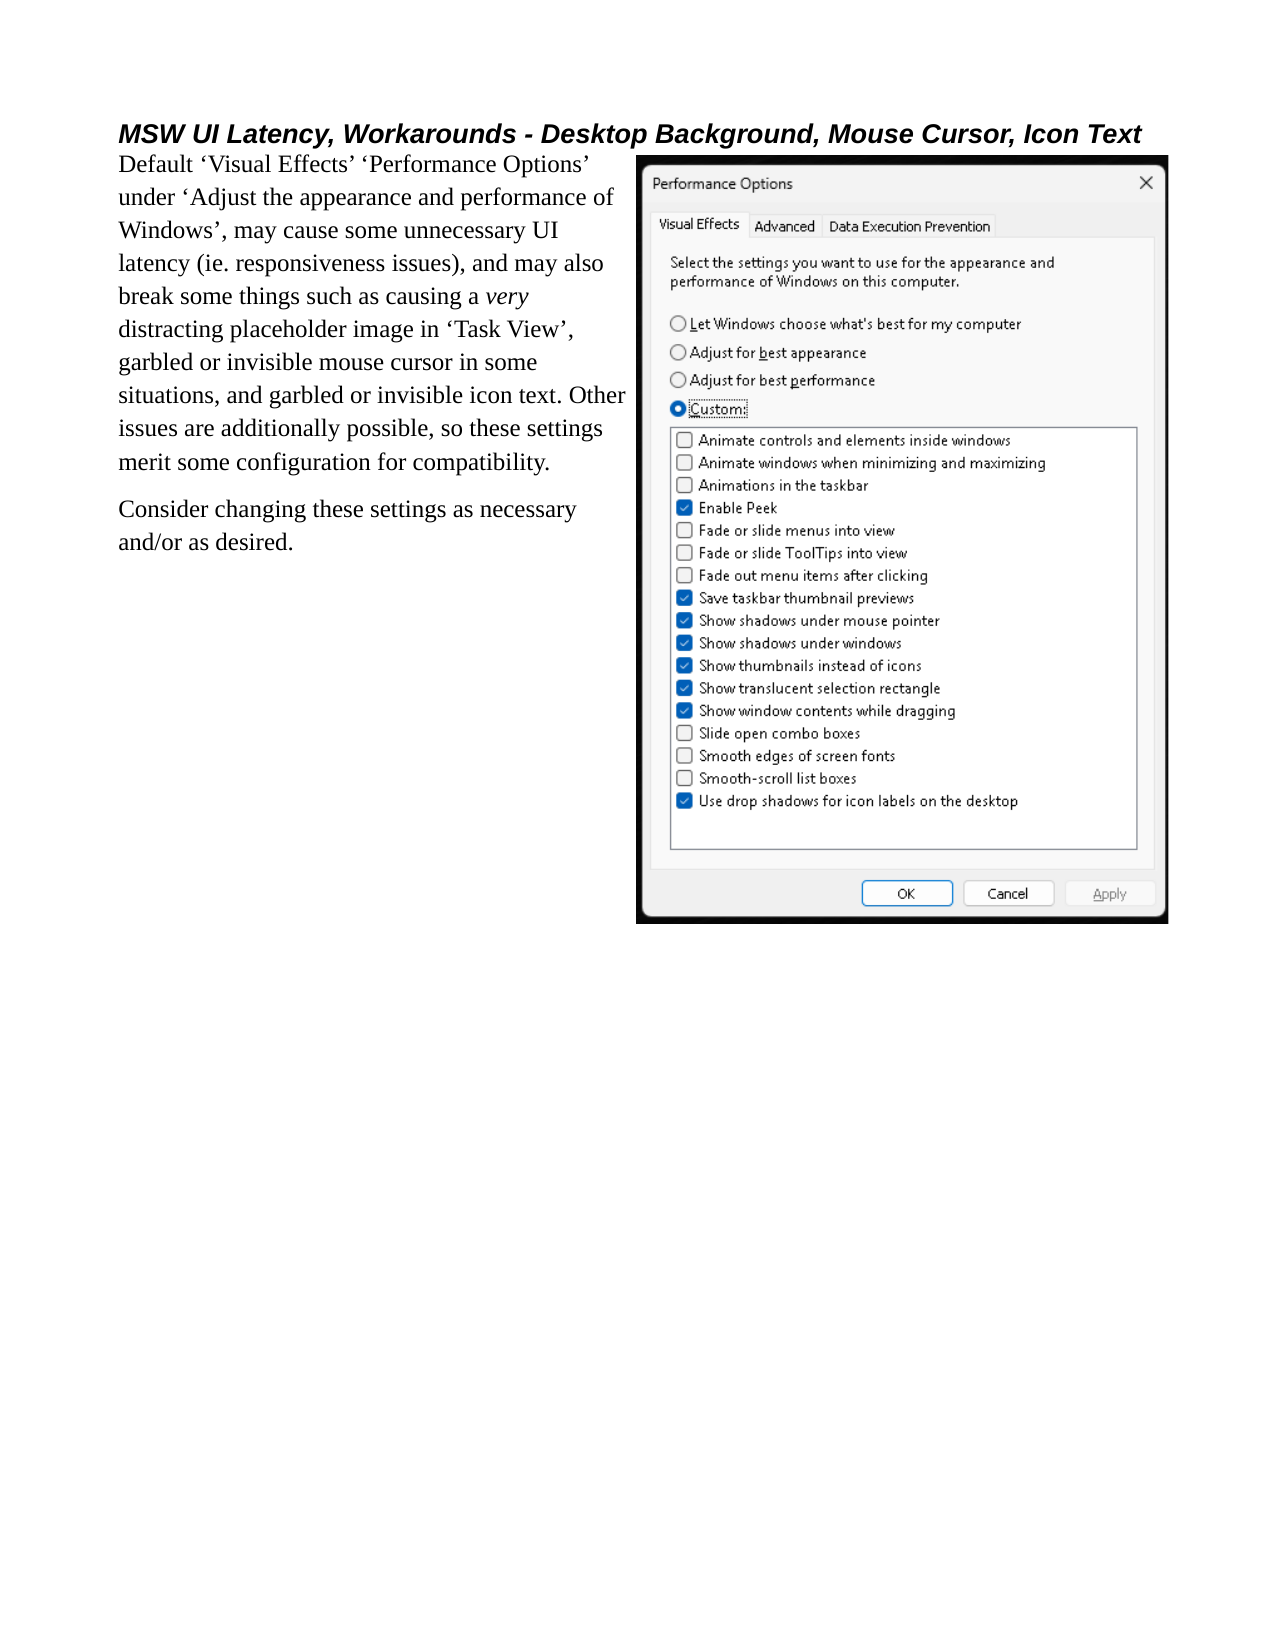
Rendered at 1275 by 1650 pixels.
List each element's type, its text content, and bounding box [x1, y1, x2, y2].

subtitle MSW UI Latency, Workarounds - Desktop Background, Mouse Cursor, Icon Text [118, 118, 1157, 149]
text Consider changing these settings as necessary and/or as desired. [118, 494, 636, 556]
text Default ‘Visual Effects’ ‘Performance Options’ under ‘Adjust the appearance and performance of Windows’, may cause some unnecessary UI latency (ie. responsiveness issues), and may also break some things such as causing a very distracting placeholder image in ‘Task View’, garbled or invisible mouse cursor in some situations, and garbled or invisible icon text. Other issues are additionally possible, so these settings merit some configuration for compatibility. [118, 149, 1157, 475]
